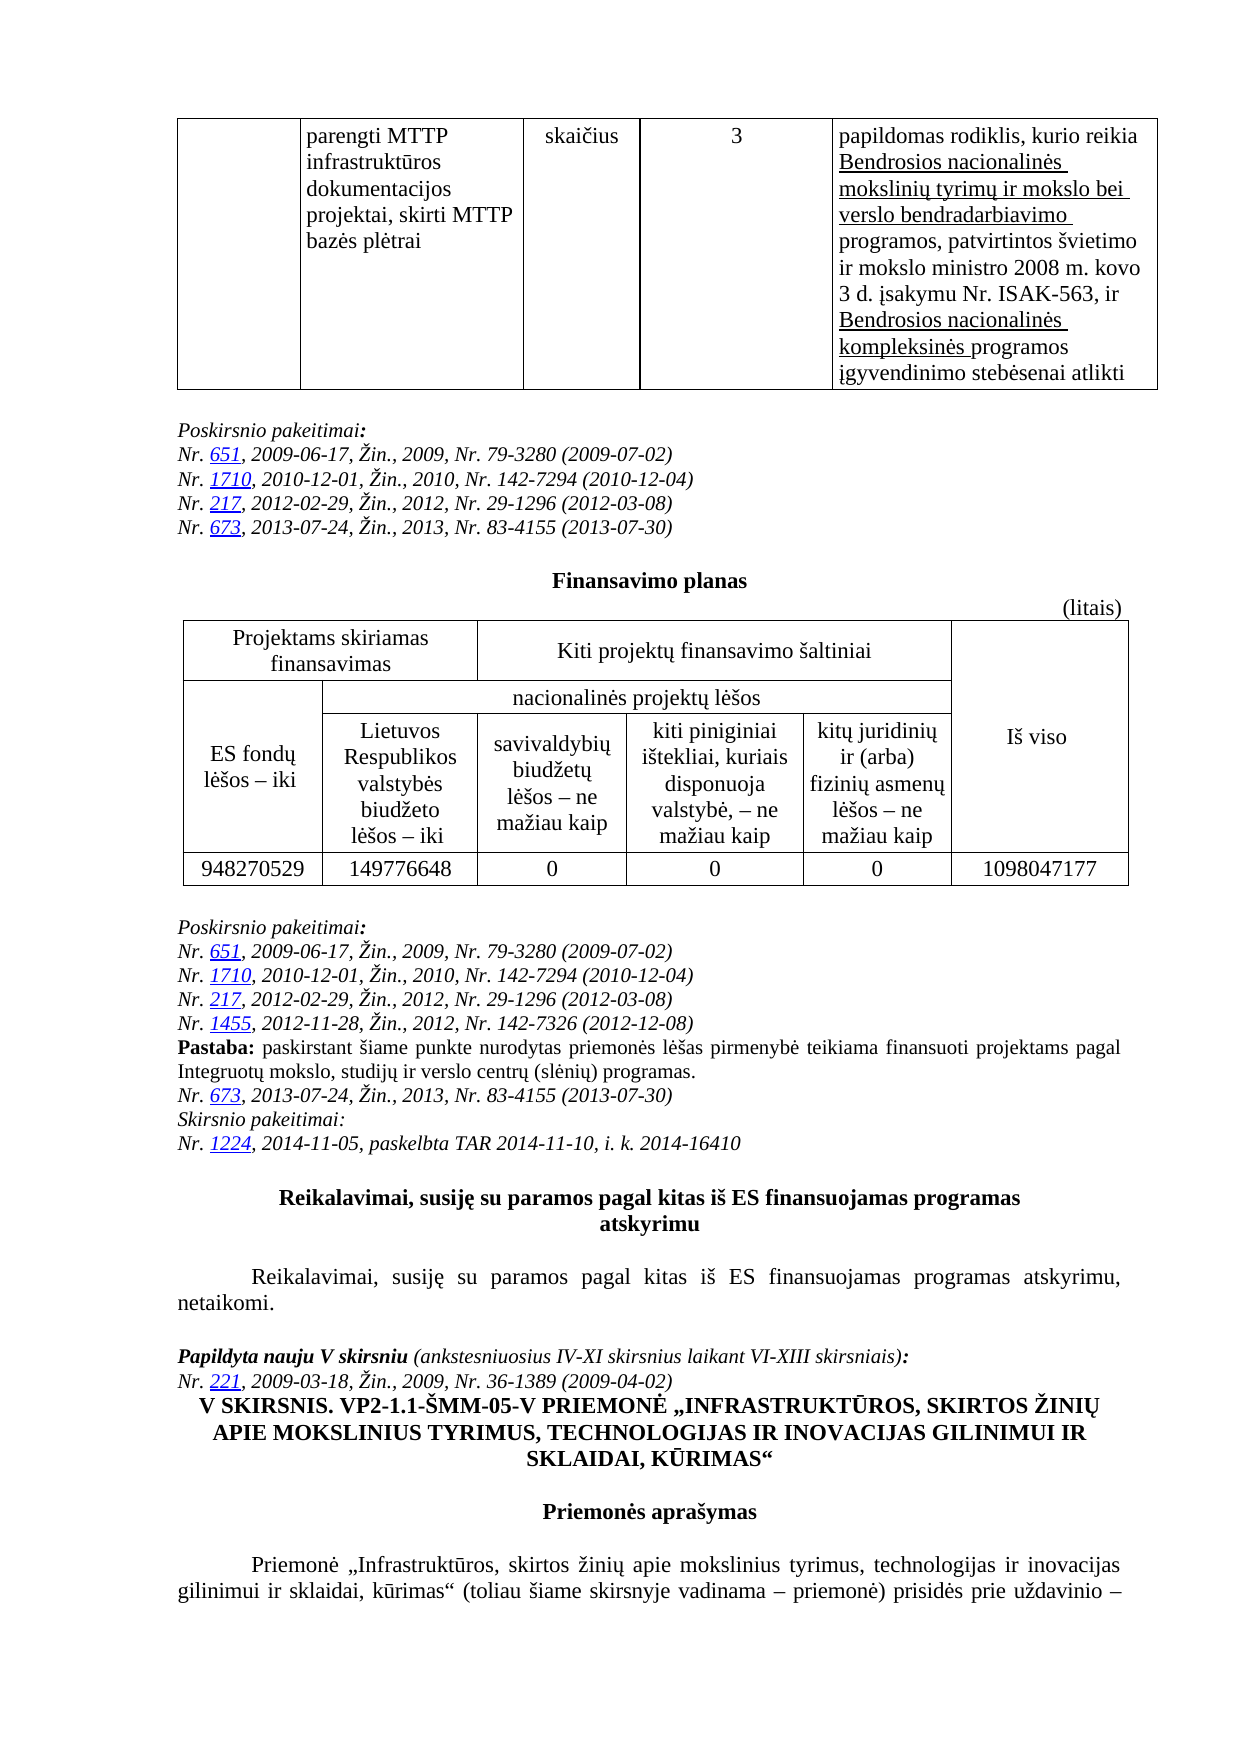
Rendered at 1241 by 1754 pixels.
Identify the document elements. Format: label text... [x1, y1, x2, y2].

table_header Projektams skiriamas finansavimas [184, 621, 477, 680]
text Poskirsnio pakeitimai: [177, 914, 1122, 939]
table_cell papildomas rodiklis, kurio reikia Bendrosios nacionalinės mokslinių tyrimų ir mokslo bei verslo bendradarbiavimo programos, patvirtintos švietimo ir mokslo ministro 2008 m. kovo 3 d. įsakymu Nr. ISAK-563, ir Bendrosios nacionalinės kompleksinės programos įgyvendinimo stebėsenai atlikti [833, 119, 1157, 388]
table_cell 1098047177 [952, 853, 1128, 885]
table_cell 0 [478, 853, 626, 885]
text Finansavimo planas [177, 567, 1122, 594]
table_cell 3 [641, 119, 832, 388]
text (litais) [177, 594, 1122, 620]
text Nr. 673, 2013-07-24, Žin., 2013, Nr. 83-4155 (2013-07-30) [177, 1083, 1122, 1107]
table_cell ES fondų lėšos – iki [184, 681, 322, 852]
table_cell [178, 119, 300, 388]
text Nr. 673, 2013-07-24, Žin., 2013, Nr. 83-4155 (2013-07-30) [177, 514, 1122, 539]
text Nr. 1710, 2010-12-01, Žin., 2010, Nr. 142-7294 (2010-12-04) [177, 466, 1122, 491]
text Nr. 1710, 2010-12-01, Žin., 2010, Nr. 142-7294 (2010-12-04) [177, 963, 1122, 987]
text Pastaba: paskirstant šiame punkte nurodytas priemonės lėšas pirmenybė teikiama finansuoti projektams pagal Integruotų mokslo, studijų ir verslo centrų (slėnių) programas. [177, 1035, 1122, 1083]
text Priemonės aprašymas [177, 1498, 1122, 1524]
table_cell kitų juridinių ir (arba) fizinių asmenų lėšos – ne mažiau kaip [804, 714, 951, 852]
table_cell skaičius [524, 119, 639, 388]
text Skirsnio pakeitimai: [177, 1107, 1122, 1131]
text Reikalavimai, susiję su paramos pagal kitas iš ES finansuojamas programas atskyrimu [177, 1184, 1122, 1237]
text Priemonė „Infrastruktūros, skirtos žinių apie mokslinius tyrimus, technologijas ir inovacijas gilinimui ir sklaidai, kūrimas“ (toliau šiame skirsnyje vadinama – priemonė) prisidės prie uždavinio – [177, 1551, 1122, 1603]
text Nr. 221, 2009-03-18, Žin., 2009, Nr. 36-1389 (2009-04-02) [177, 1368, 1122, 1393]
table_header Kiti projektų finansavimo šaltiniai [478, 621, 951, 680]
text Reikalavimai, susiję su paramos pagal kitas iš ES finansuojamas programas atskyrimu, netaikomi. [177, 1263, 1122, 1316]
text Nr. 651, 2009-06-17, Žin., 2009, Nr. 79-3280 (2009-07-02) [177, 442, 1122, 466]
text Nr. 1455, 2012-11-28, Žin., 2012, Nr. 142-7326 (2012-12-08) [177, 1011, 1122, 1035]
text Poskirsnio pakeitimai: [177, 418, 1122, 442]
text Nr. 217, 2012-02-29, Žin., 2012, Nr. 29-1296 (2012-03-08) [177, 987, 1122, 1011]
table_cell Lietuvos Respublikos valstybės biudžeto lėšos – iki [323, 714, 477, 852]
text V SKIRSNIS. VP2-1.1-ŠMM-05-V PRIEMONĖ „INFRASTRUKTŪROS, SKIRTOS ŽINIŲ APIE MOKSLINIUS TYRIMUS, TECHNOLOGIJAS IR INOVACIJAS GILINIMUI IR SKLAIDAI, KŪRIMAS“ [177, 1393, 1122, 1472]
table_cell 149776648 [323, 853, 477, 885]
table_cell parengti MTTP infrastruktūros dokumentacijos projektai, skirti MTTP bazės plėtrai [301, 119, 523, 388]
text Nr. 217, 2012-02-29, Žin., 2012, Nr. 29-1296 (2012-03-08) [177, 491, 1122, 514]
text Nr. 1224, 2014-11-05, paskelbta TAR 2014-11-10, i. k. 2014-16410 [177, 1131, 1122, 1155]
table_header Iš viso [952, 621, 1128, 852]
table_cell kiti piniginiai ištekliai, kuriais disponuoja valstybė, – ne mažiau kaip [627, 714, 803, 852]
table_cell 0 [627, 853, 803, 885]
table_cell nacionalinės projektų lėšos [323, 681, 951, 713]
table_cell 948270529 [184, 853, 322, 885]
text Papildyta nauju V skirsniu (ankstesniuosius IV-XI skirsnius laikant VI-XIII skirsniais): [177, 1344, 1122, 1368]
table_cell savivaldybių biudžetų lėšos – ne mažiau kaip [478, 714, 626, 852]
table_cell 0 [804, 853, 951, 885]
text Nr. 651, 2009-06-17, Žin., 2009, Nr. 79-3280 (2009-07-02) [177, 939, 1122, 963]
